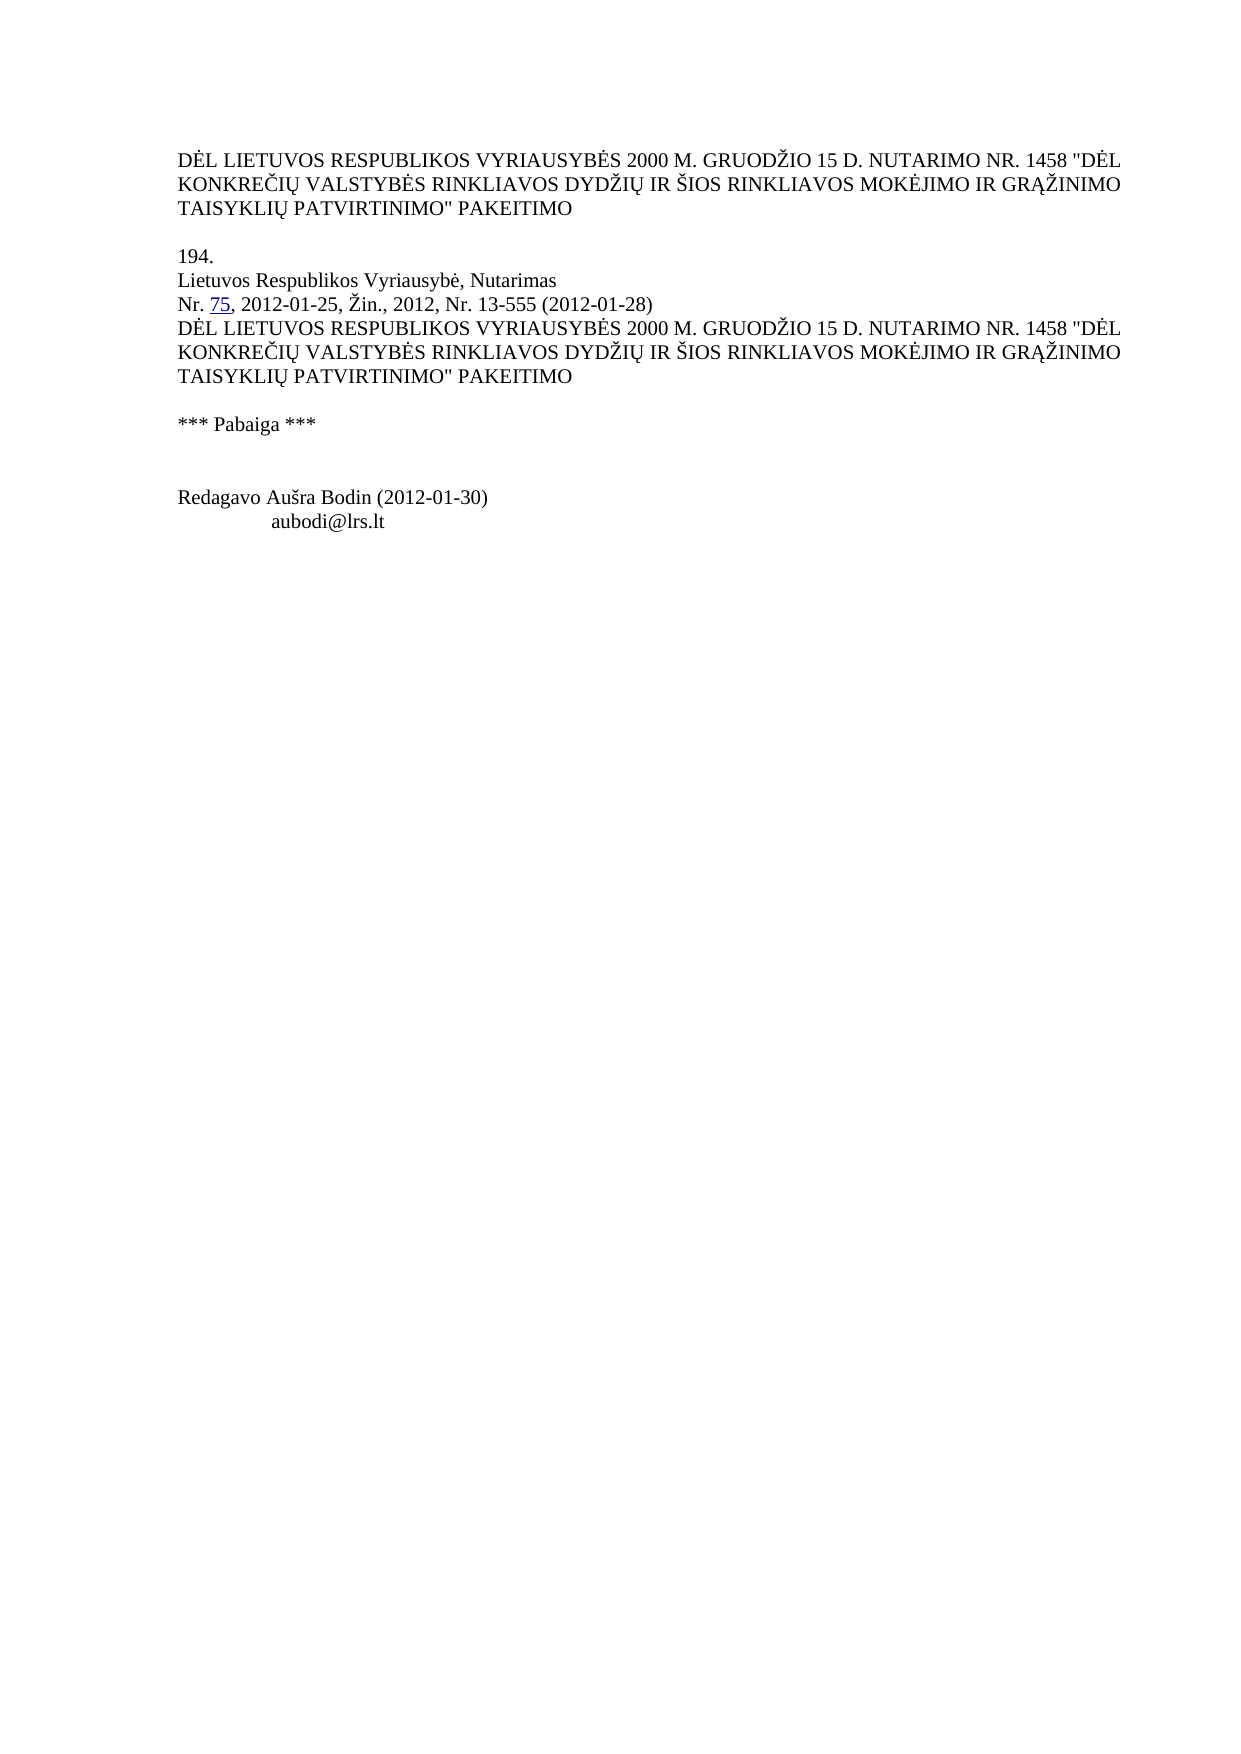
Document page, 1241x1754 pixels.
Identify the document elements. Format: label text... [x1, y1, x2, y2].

text 194. [177, 244, 1122, 268]
text DĖL LIETUVOS RESPUBLIKOS VYRIAUSYBĖS 2000 M. GRUODŽIO 15 D. NUTARIMO NR. 1458 "DĖL KONKREČIŲ VALSTYBĖS RINKLIAVOS DYDŽIŲ IR ŠIOS RINKLIAVOS MOKĖJIMO IR GRĄŽINIMO TAISYKLIŲ PATVIRTINIMO" PAKEITIMO [177, 148, 1122, 220]
text aubodi@lrs.lt [177, 509, 1122, 533]
text Redagavo Aušra Bodin (2012-01-30) [177, 484, 1122, 509]
text Lietuvos Respublikos Vyriausybė, Nutarimas [177, 268, 1122, 292]
text *** Pabaiga *** [177, 412, 1122, 436]
text Nr. 75, 2012-01-25, Žin., 2012, Nr. 13-555 (2012-01-28) [177, 292, 1122, 316]
text DĖL LIETUVOS RESPUBLIKOS VYRIAUSYBĖS 2000 M. GRUODŽIO 15 D. NUTARIMO NR. 1458 "DĖL KONKREČIŲ VALSTYBĖS RINKLIAVOS DYDŽIŲ IR ŠIOS RINKLIAVOS MOKĖJIMO IR GRĄŽINIMO TAISYKLIŲ PATVIRTINIMO" PAKEITIMO [177, 316, 1122, 388]
